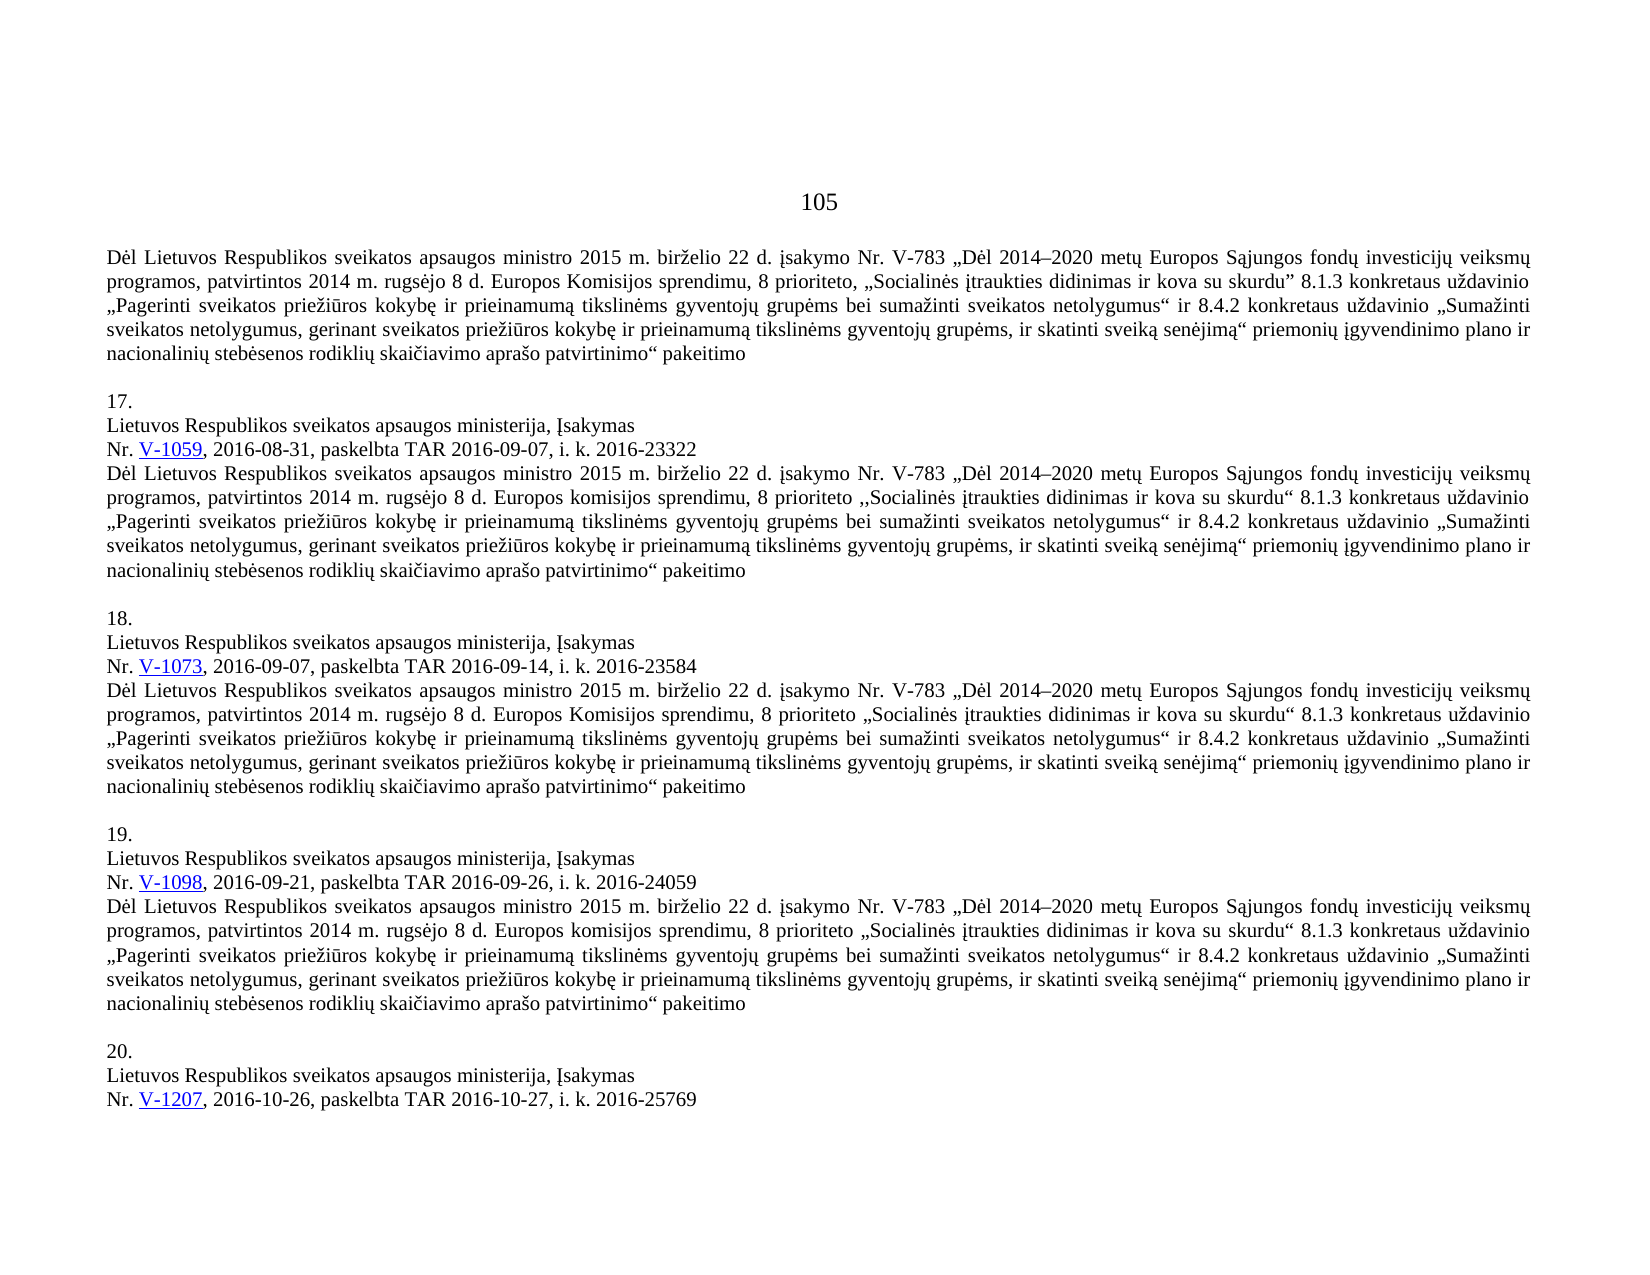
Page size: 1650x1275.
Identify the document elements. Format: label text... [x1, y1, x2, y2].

text Dėl Lietuvos Respublikos sveikatos apsaugos ministro 2015 m. birželio 22 d. įsakymo Nr. V-783 „Dėl 2014–2020 metų Europos Sąjungos fondų investicijų veiksmų programos, patvirtintos 2014 m. rugsėjo 8 d. Europos Komisijos sprendimu, 8 prioriteto „Socialinės įtraukties didinimas ir kova su skurdu“ 8.1.3 konkretaus uždavinio „Pagerinti sveikatos priežiūros kokybę ir prieinamumą tikslinėms gyventojų grupėms bei sumažinti sveikatos netolygumus“ ir 8.4.2 konkretaus uždavinio „Sumažinti sveikatos netolygumus, gerinant sveikatos priežiūros kokybę ir prieinamumą tikslinėms gyventojų grupėms, ir skatinti sveiką senėjimą“ priemonių įgyvendinimo plano ir nacionalinių stebėsenos rodiklių skaičiavimo aprašo patvirtinimo“ pakeitimo [106, 678, 1532, 798]
text 18. [106, 606, 1532, 630]
text Dėl Lietuvos Respublikos sveikatos apsaugos ministro 2015 m. birželio 22 d. įsakymo Nr. V-783 „Dėl 2014–2020 metų Europos Sąjungos fondų investicijų veiksmų programos, patvirtintos 2014 m. rugsėjo 8 d. Europos komisijos sprendimu, 8 prioriteto ,,Socialinės įtraukties didinimas ir kova su skurdu“ 8.1.3 konkretaus uždavinio „Pagerinti sveikatos priežiūros kokybę ir prieinamumą tikslinėms gyventojų grupėms bei sumažinti sveikatos netolygumus“ ir 8.4.2 konkretaus uždavinio „Sumažinti sveikatos netolygumus, gerinant sveikatos priežiūros kokybę ir prieinamumą tikslinėms gyventojų grupėms, ir skatinti sveiką senėjimą“ priemonių įgyvendinimo plano ir nacionalinių stebėsenos rodiklių skaičiavimo aprašo patvirtinimo“ pakeitimo [106, 461, 1532, 582]
text Dėl Lietuvos Respublikos sveikatos apsaugos ministro 2015 m. birželio 22 d. įsakymo Nr. V-783 „Dėl 2014–2020 metų Europos Sąjungos fondų investicijų veiksmų programos, patvirtintos 2014 m. rugsėjo 8 d. Europos Komisijos sprendimu, 8 prioriteto, „Socialinės įtraukties didinimas ir kova su skurdu” 8.1.3 konkretaus uždavinio „Pagerinti sveikatos priežiūros kokybę ir prieinamumą tikslinėms gyventojų grupėms bei sumažinti sveikatos netolygumus“ ir 8.4.2 konkretaus uždavinio „Sumažinti sveikatos netolygumus, gerinant sveikatos priežiūros kokybę ir prieinamumą tikslinėms gyventojų grupėms, ir skatinti sveiką senėjimą“ priemonių įgyvendinimo plano ir nacionalinių stebėsenos rodiklių skaičiavimo aprašo patvirtinimo“ pakeitimo [106, 245, 1532, 365]
text Dėl Lietuvos Respublikos sveikatos apsaugos ministro 2015 m. birželio 22 d. įsakymo Nr. V-783 „Dėl 2014–2020 metų Europos Sąjungos fondų investicijų veiksmų programos, patvirtintos 2014 m. rugsėjo 8 d. Europos komisijos sprendimu, 8 prioriteto „Socialinės įtraukties didinimas ir kova su skurdu“ 8.1.3 konkretaus uždavinio „Pagerinti sveikatos priežiūros kokybę ir prieinamumą tikslinėms gyventojų grupėms bei sumažinti sveikatos netolygumus“ ir 8.4.2 konkretaus uždavinio „Sumažinti sveikatos netolygumus, gerinant sveikatos priežiūros kokybę ir prieinamumą tikslinėms gyventojų grupėms, ir skatinti sveiką senėjimą“ priemonių įgyvendinimo plano ir nacionalinių stebėsenos rodiklių skaičiavimo aprašo patvirtinimo“ pakeitimo [106, 894, 1532, 1015]
text Lietuvos Respublikos sveikatos apsaugos ministerija, Įsakymas [106, 846, 1532, 870]
text Lietuvos Respublikos sveikatos apsaugos ministerija, Įsakymas [106, 630, 1532, 654]
text 19. [106, 822, 1532, 846]
text 17. [106, 389, 1532, 413]
text Nr. V-1059, 2016-08-31, paskelbta TAR 2016-09-07, i. k. 2016-23322 [106, 437, 1532, 461]
text Nr. V-1098, 2016-09-21, paskelbta TAR 2016-09-26, i. k. 2016-24059 [106, 870, 1532, 894]
text Nr. V-1073, 2016-09-07, paskelbta TAR 2016-09-14, i. k. 2016-23584 [106, 654, 1532, 678]
text Lietuvos Respublikos sveikatos apsaugos ministerija, Įsakymas [106, 413, 1532, 437]
text 20. [106, 1039, 1532, 1063]
text Lietuvos Respublikos sveikatos apsaugos ministerija, Įsakymas [106, 1063, 1532, 1087]
text Nr. V-1207, 2016-10-26, paskelbta TAR 2016-10-27, i. k. 2016-25769 [106, 1087, 1532, 1111]
